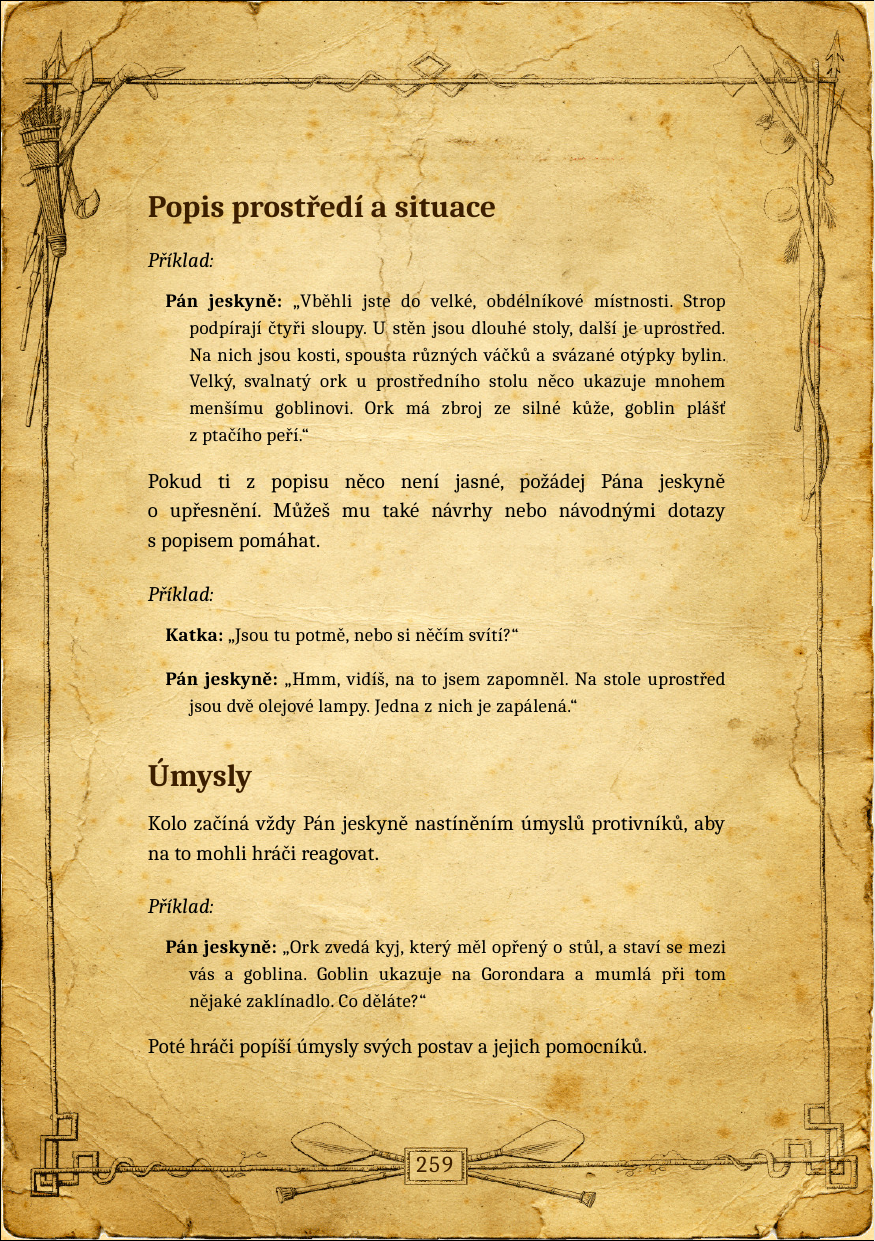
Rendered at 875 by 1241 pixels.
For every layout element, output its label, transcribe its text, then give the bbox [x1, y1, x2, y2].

subtitle Úmysly [148, 758, 726, 794]
text Kolo začíná vždy Pán jeskyně nastíněním úmyslů protivníků, aby na to mohli hráči reagovat. [148, 812, 726, 866]
text Příklad: [148, 895, 726, 919]
picture [1, 1, 874, 1240]
text Příklad: [148, 583, 726, 607]
text Pán jeskyně: „Ork zvedá kyj, který měl opřený o⁠ stůl, a⁠ staví se mezi vás a⁠ goblina. Goblin ukazuje na Gorondara a⁠ mumlá při tom nějaké zaklínadlo. Co děláte?“ [165, 937, 726, 1012]
text Poté hráči popíší úmysly svých postav a⁠ jejich pomocníků. [148, 1035, 726, 1059]
text Katka: „Jsou tu potmě, nebo si něčím svítí?“ [165, 624, 726, 646]
subtitle Popis prostředí a⁠ situace [148, 189, 726, 225]
text Pán jeskyně: „Vběhli jste do velké, obdélníkové místnosti. Strop podpírají čtyři sloupy. U⁠ stěn jsou dlouhé stoly, další je uprostřed. Na nich jsou kosti, spousta různých váčků a⁠ svázané otýpky bylin. Velký, svalnatý ork u⁠ prostředního stolu něco ukazuje mnohem menšímu goblinovi. Ork má zbroj ze silné kůže, goblin plášť z⁠ ptačího peří.“ [165, 290, 726, 446]
text Pán jeskyně: „Hmm, vidíš, na to jsem zapomněl. Na stole uprostřed jsou dvě olejové lampy. Jedna z⁠ nich je zapálená.“ [165, 669, 726, 717]
text Příklad: [148, 249, 726, 273]
text Pokud ti z⁠ popisu něco není jasné, požádej Pána jeskyně o⁠ upřesnění. Můžeš mu také návrhy nebo návodnými dotazy s⁠ popisem pomáhat. [148, 469, 726, 553]
